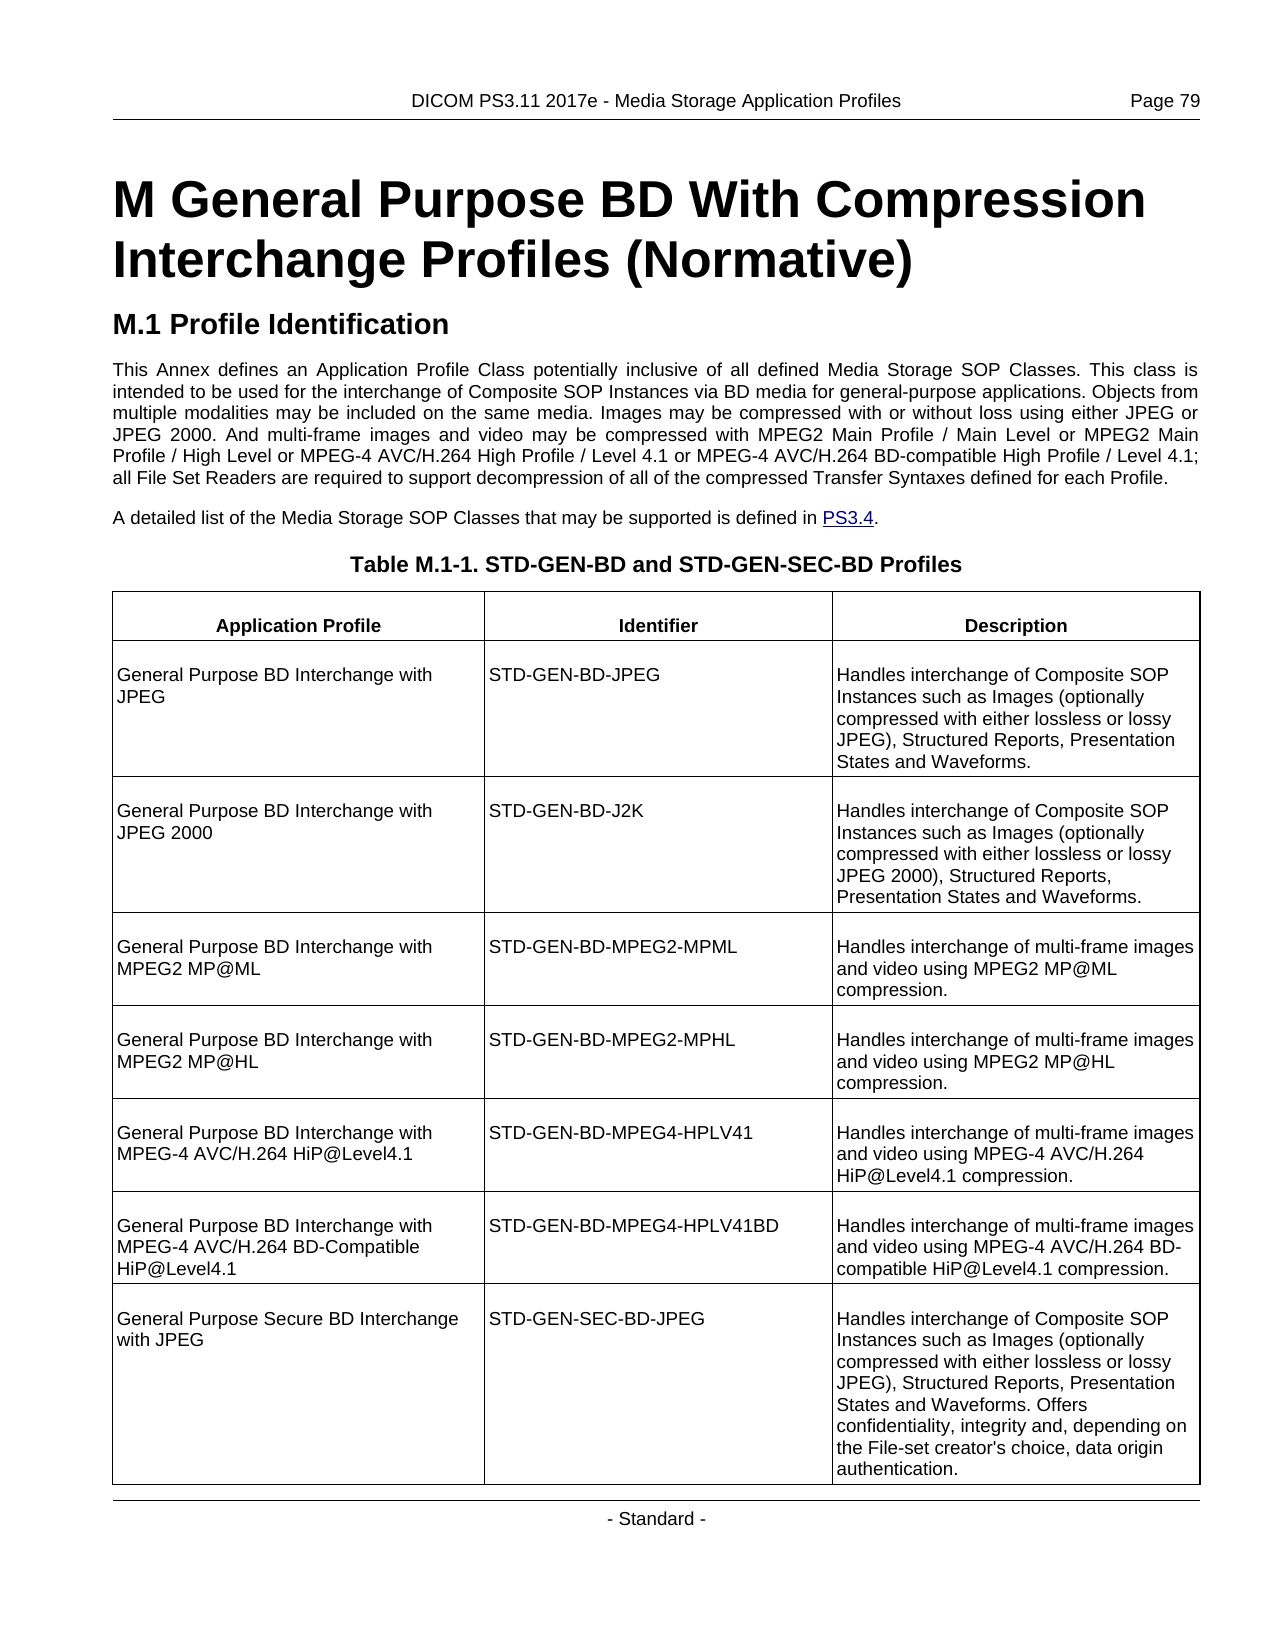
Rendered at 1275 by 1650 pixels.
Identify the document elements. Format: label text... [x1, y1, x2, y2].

table_cell General Purpose BD Interchange with JPEG [113, 641, 484, 776]
table_cell General Purpose BD Interchange with MPEG-4 AVC/H.264 BD-Compatible HiP@Level4.1 [113, 1192, 484, 1283]
table_cell STD-GEN-BD-MPEG4-HPLV41 [485, 1099, 832, 1191]
table_cell STD-GEN-SEC-BD-JPEG [485, 1284, 832, 1484]
table_cell Handles interchange of Composite SOP Instances such as Images (optionally compressed with either lossless or lossy JPEG), Structured Reports, Presentation States and Waveforms. Offers confidentiality, integrity and, depending on the File-set creator's choice, data origin authentication. [833, 1284, 1199, 1484]
table_cell STD-GEN-BD-J2K [485, 777, 832, 912]
table_header Identifier [485, 592, 832, 640]
table_cell Handles interchange of multi-frame images and video using MPEG-4 AVC/H.264 BD-compatible HiP@Level4.1 compression. [833, 1192, 1199, 1283]
table_cell STD-GEN-BD-MPEG4-HPLV41BD [485, 1192, 832, 1283]
table_cell STD-GEN-BD-MPEG2-MPHL [485, 1006, 832, 1098]
table_cell STD-GEN-BD-JPEG [485, 641, 832, 776]
text M General Purpose BD With Compression Interchange Profiles (Normative) [112, 169, 1200, 288]
table_cell General Purpose BD Interchange with MPEG2 MP@ML [113, 913, 484, 1005]
table_cell Handles interchange of Composite SOP Instances such as Images (optionally compressed with either lossless or lossy JPEG 2000), Structured Reports, Presentation States and Waveforms. [833, 777, 1199, 912]
table_cell Handles interchange of multi-frame images and video using MPEG2 MP@ML compression. [833, 913, 1199, 1005]
table_cell Handles interchange of multi-frame images and video using MPEG2 MP@HL compression. [833, 1006, 1199, 1098]
table_header Application Profile [113, 592, 484, 640]
text M.1 Profile Identification [112, 307, 1200, 340]
table_cell Handles interchange of multi-frame images and video using MPEG-4 AVC/H.264 HiP@Level4.1 compression. [833, 1099, 1199, 1191]
text Table M.1-1. STD-GEN-BD and STD-GEN-SEC-BD Profiles [112, 551, 1200, 577]
table_cell Handles interchange of Composite SOP Instances such as Images (optionally compressed with either lossless or lossy JPEG), Structured Reports, Presentation States and Waveforms. [833, 641, 1199, 776]
table_cell General Purpose BD Interchange with MPEG2 MP@HL [113, 1006, 484, 1098]
table_cell STD-GEN-BD-MPEG2-MPML [485, 913, 832, 1005]
table_cell General Purpose Secure BD Interchange with JPEG [113, 1284, 484, 1484]
text This Annex defines an Application Profile Class potentially inclusive of all defined Media Storage SOP Classes. This class is intended to be used for the interchange of Composite SOP Instances via BD media for general-purpose applications. Objects from multiple modalities may be included on the same media. Images may be compressed with or without loss using either JPEG or JPEG 2000. And multi-frame images and video may be compressed with MPEG2 Main Profile / Main Level or MPEG2 Main Profile / High Level or MPEG-4 AVC/H.264 High Profile / Level 4.1 or MPEG-4 AVC/H.264 BD-compatible High Profile / Level 4.1; all File Set Readers are required to support decompression of all of the compressed Transfer Syntaxes defined for each Profile. [112, 359, 1200, 488]
table_header Description [833, 592, 1199, 640]
table_cell General Purpose BD Interchange with MPEG-4 AVC/H.264 HiP@Level4.1 [113, 1099, 484, 1191]
table_cell General Purpose BD Interchange with JPEG 2000 [113, 777, 484, 912]
text A detailed list of the Media Storage SOP Classes that may be supported is defined in PS3.4. [112, 507, 1200, 529]
